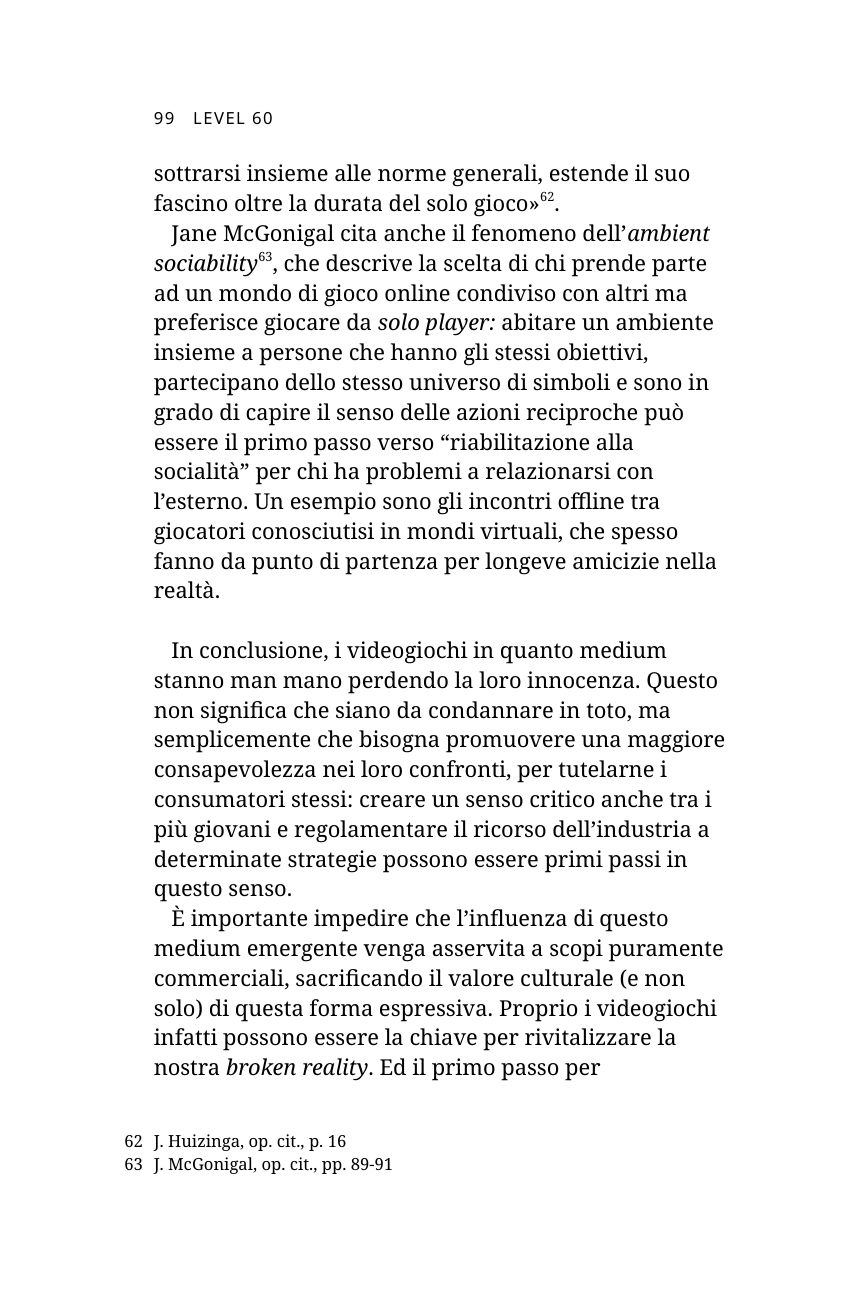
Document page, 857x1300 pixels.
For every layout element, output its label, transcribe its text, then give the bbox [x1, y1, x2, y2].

text È importante impedire che l’influenza di questo medium emergente venga asservita a scopi puramente commerciali, sacrificando il valore culturale (e non solo) di questa forma espressiva. Proprio i videogiochi infatti possono essere la chiave per rivitalizzare la nostra broken reality. Ed il primo passo per [153, 903, 732, 1082]
text Jane McGonigal cita anche il fenomeno dell’ambient sociability, che descrive la scelta di chi prende parte ad un mondo di gioco online condiviso con altri ma preferisce giocare da solo player: abitare un ambiente insieme a persone che hanno gli stessi obiettivi, partecipano dello stesso universo di simboli e sono in grado di capire il senso delle azioni reciproche può essere il primo passo verso “riabilitazione alla socialità” per chi ha problemi a relazionarsi con l’esterno. Un esempio sono gli incontri offline tra giocatori conosciutisi in mondi virtuali, che spesso fanno da punto di partenza per longeve amicizie nella realtà. [153, 218, 732, 605]
text sottrarsi insieme alle norme generali, estende il suo fascino oltre la durata del solo gioco». [153, 158, 732, 218]
text J. Huizinga, op. cit., p. 16 [124, 1130, 732, 1152]
text In conclusione, i videogiochi in quanto medium stanno man mano perdendo la loro innocenza. Questo non significa che siano da condannare in toto, ma semplicemente che bisogna promuovere una maggiore consapevolezza nei loro confronti, per tutelarne i consumatori stessi: creare un senso critico anche tra i più giovani e regolamentare il ricorso dell’industria a determinate strategie possono essere primi passi in questo senso. [153, 635, 732, 903]
text J. McGonigal, op. cit., pp. 89-91 [124, 1152, 732, 1175]
